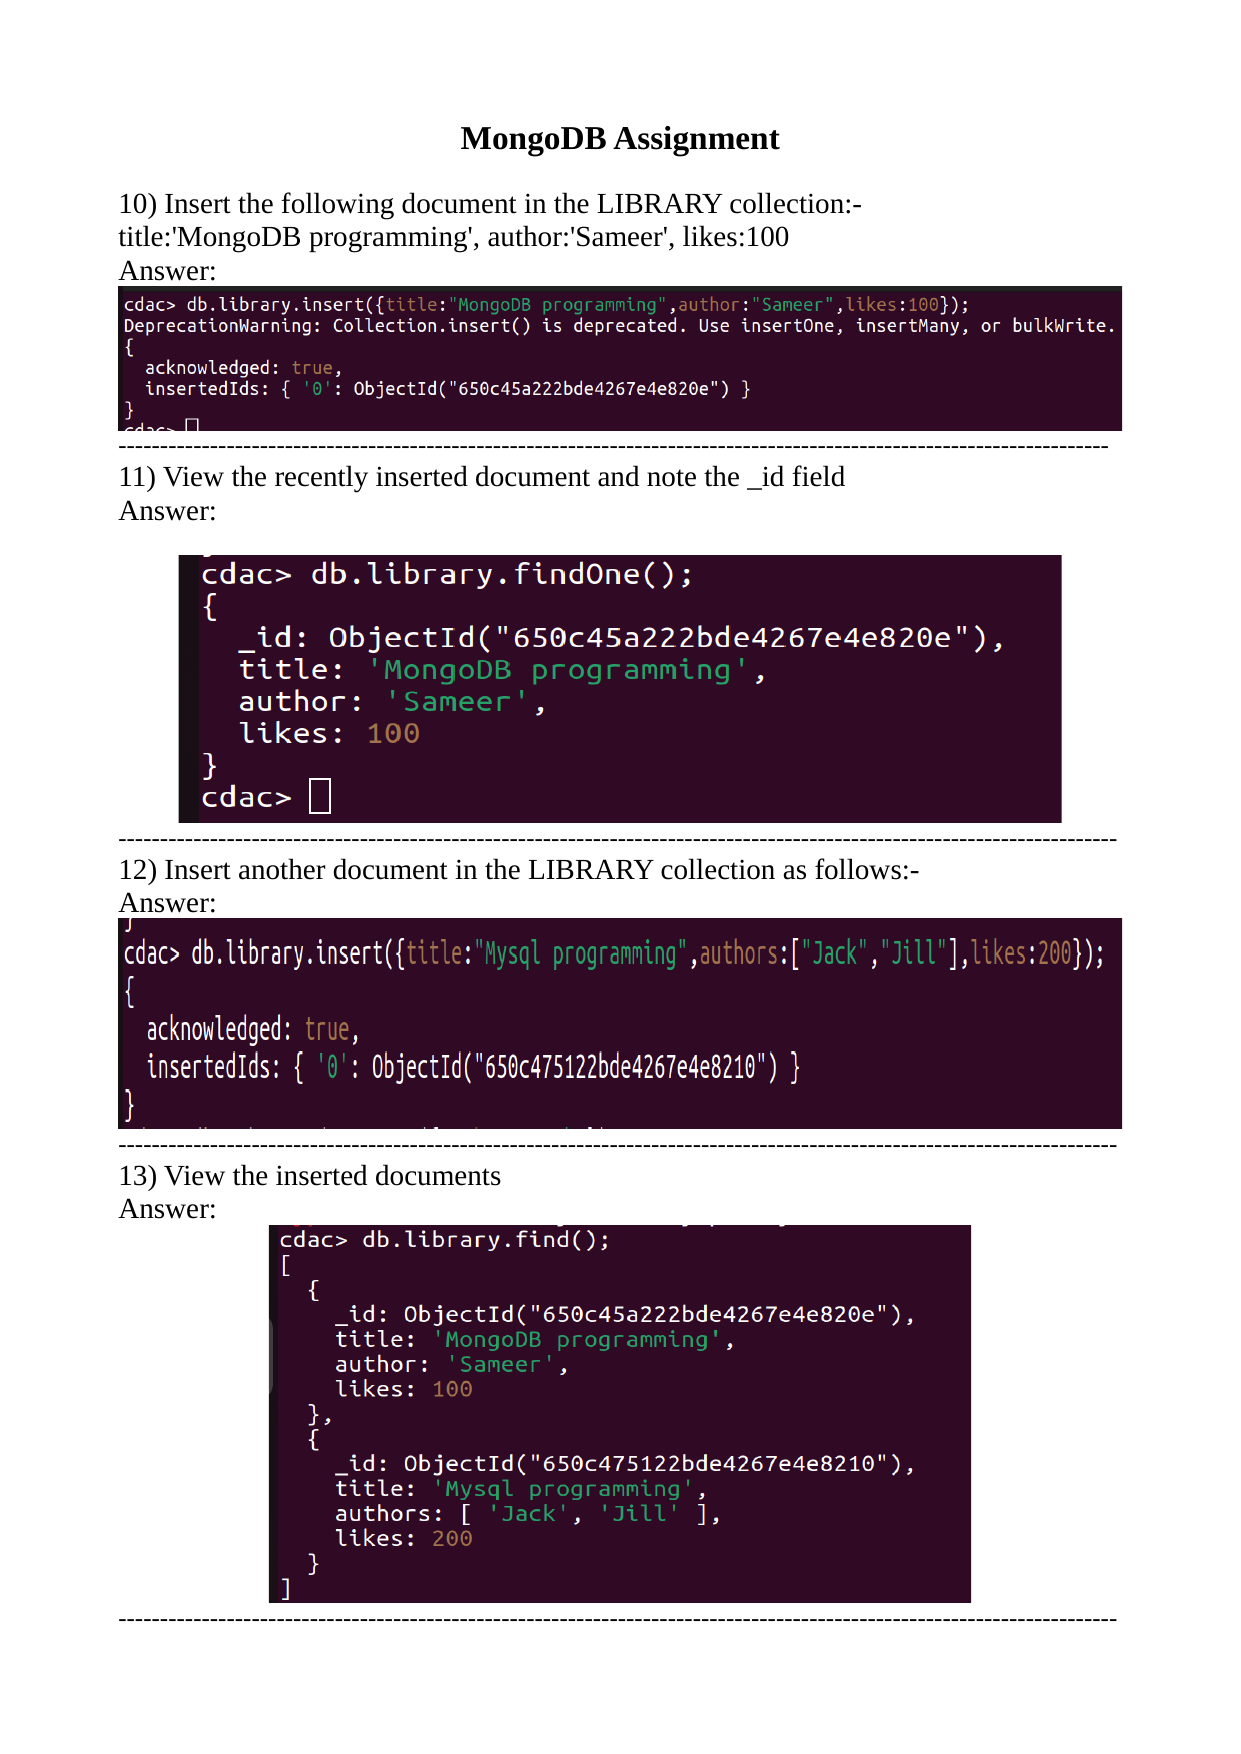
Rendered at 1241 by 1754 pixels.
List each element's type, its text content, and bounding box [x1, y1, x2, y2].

text Answer: [118, 253, 1122, 286]
text 12) Insert another document in the LIBRARY collection as follows:- [118, 852, 1122, 885]
text 13) View the inserted documents [118, 1158, 1122, 1191]
text ------------------------------------------------------------------------------------------------------------------------ [118, 555, 1122, 852]
picture [178, 555, 1062, 823]
text ----------------------------------------------------------------------------------------------------------------------- [118, 431, 1122, 459]
text Answer: [118, 493, 1122, 526]
text 11) View the recently inserted document and note the _id field [118, 459, 1122, 493]
text Answer: [118, 885, 1122, 918]
picture [118, 918, 1123, 1129]
text ------------------------------------------------------------------------------------------------------------------------ [118, 1254, 1122, 1631]
picture [268, 1225, 972, 1603]
text 10) Insert the following document in the LIBRARY collection:- [118, 186, 1122, 219]
text ------------------------------------------------------------------------------------------------------------------------ [118, 1129, 1122, 1158]
text title:'MongoDB programming', author:'Sameer', likes:100 [118, 219, 1122, 253]
picture [118, 286, 1123, 431]
text Answer: [118, 1191, 1122, 1225]
